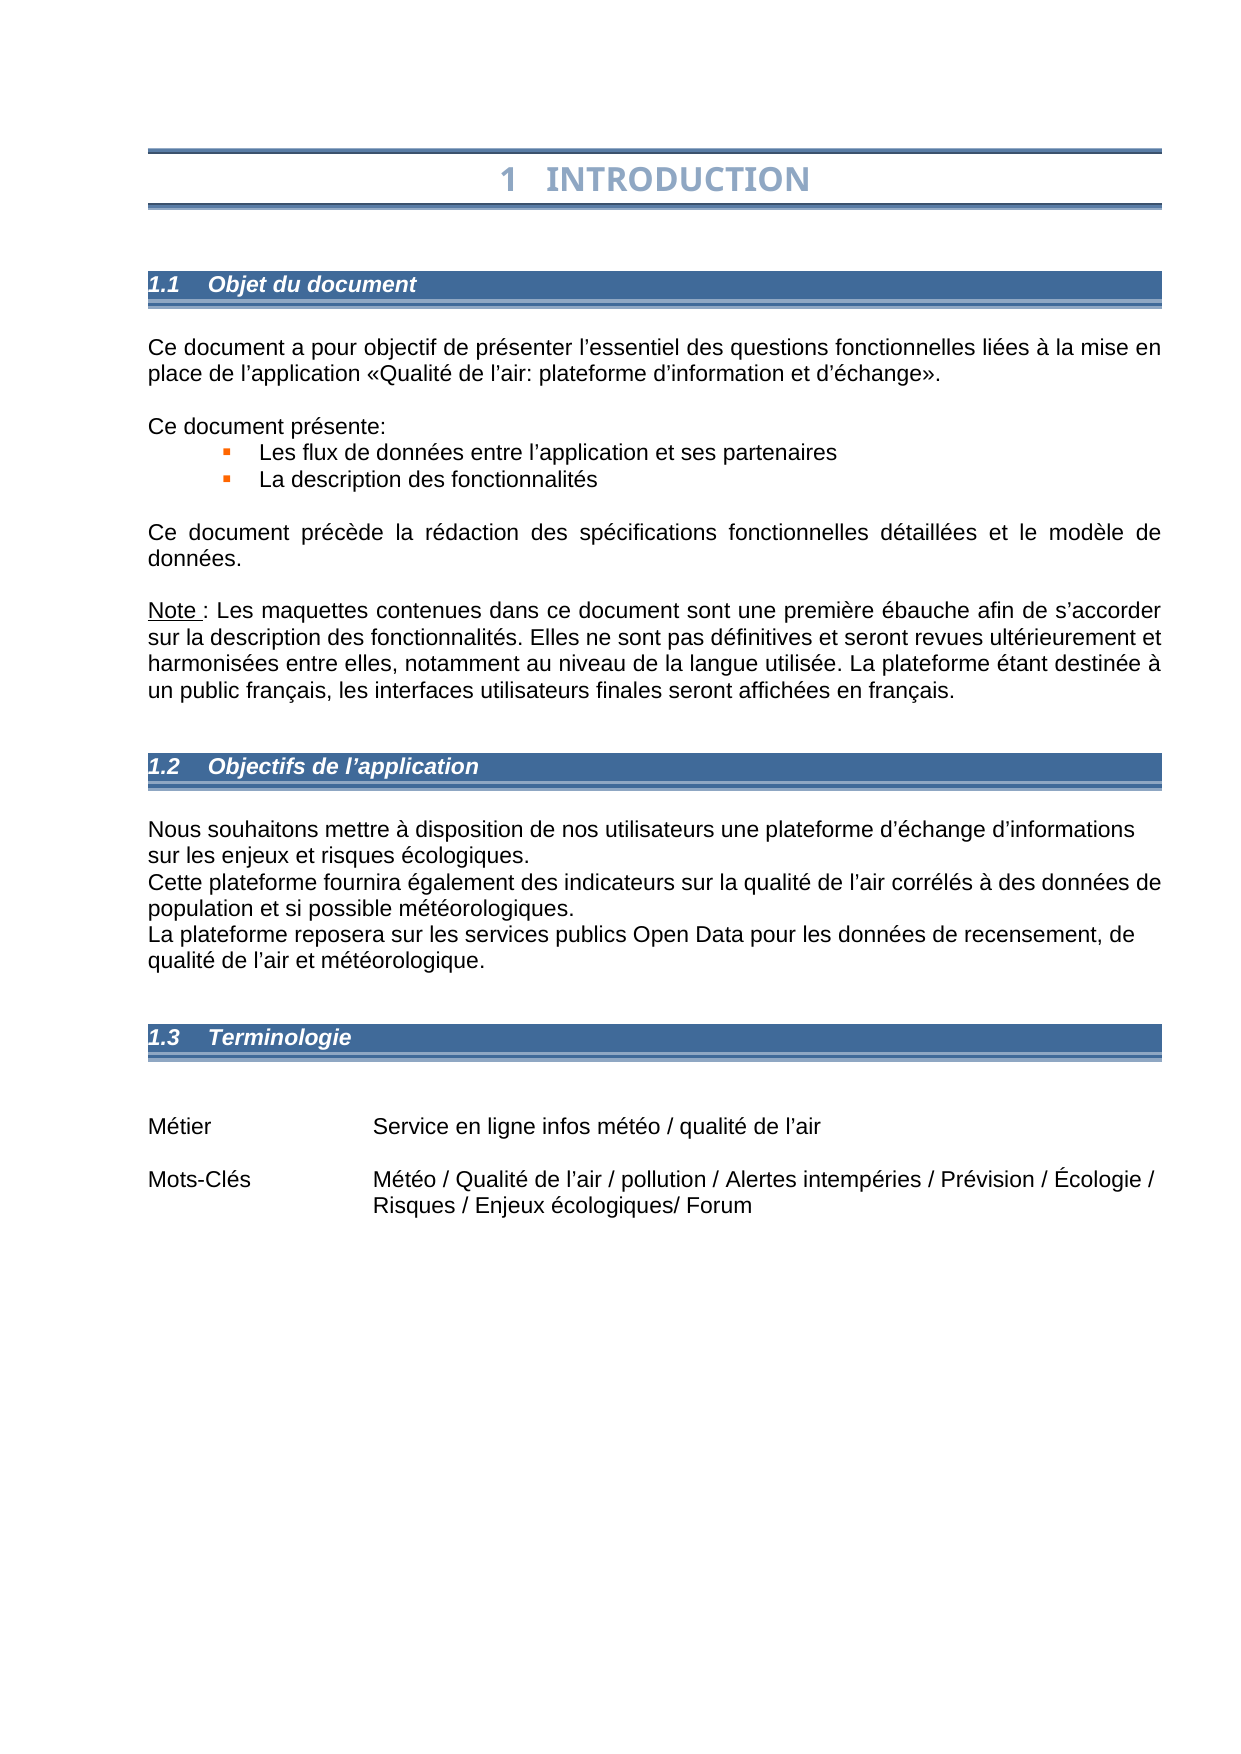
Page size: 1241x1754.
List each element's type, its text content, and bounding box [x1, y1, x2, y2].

subtitle Introduction [148, 154, 1162, 203]
subtitle Objectifs de l’application [148, 753, 1162, 781]
text La plateforme reposera sur les services publics Open Data pour les données de recensement, de qualité de l’air et météorologique. [148, 921, 1162, 974]
text Métier Service en ligne infos météo / qualité de l’air [148, 1113, 1162, 1139]
text Cette plateforme fournira également des indicateurs sur la qualité de l’air corrélés à des données de population et si possible météorologiques. [148, 868, 1162, 921]
list Les flux de données entre l’application et ses partenaires [221, 439, 1162, 466]
text Note : Les maquettes contenues dans ce document sont une première ébauche afin de s’accorder sur la description des fonctionnalités. Elles ne sont pas définitives et seront revues ultérieurement et harmonisées entre elles, notamment au niveau de la langue utilisée. La plateforme étant destinée à un public français, les interfaces utilisateurs finales seront affichées en français. [148, 597, 1162, 703]
subtitle Objet du document [148, 271, 1162, 299]
text Ce document a pour objectif de présenter l’essentiel des questions fonctionnelles liées à la mise en place de l’application «Qualité de l’air: plateforme d’information et d’échange». [148, 334, 1162, 387]
subtitle Terminologie [148, 1024, 1162, 1052]
list La description des fonctionnalités [221, 466, 1162, 492]
text Mots-Clés Météo / Qualité de l’air / pollution / Alertes intempéries / Prévision / Écologie / Risques / Enjeux écologiques/ Forum [148, 1166, 1162, 1218]
text Ce document précède la rédaction des spécifications fonctionnelles détaillées et le modèle de données. [148, 518, 1162, 571]
subtitle [148, 784, 1162, 788]
text Nous souhaitons mettre à disposition de nos utilisateurs une plateforme d’échange d’informations sur les enjeux et risques écologiques. [148, 816, 1162, 868]
text Ce document présente: [148, 413, 1162, 439]
